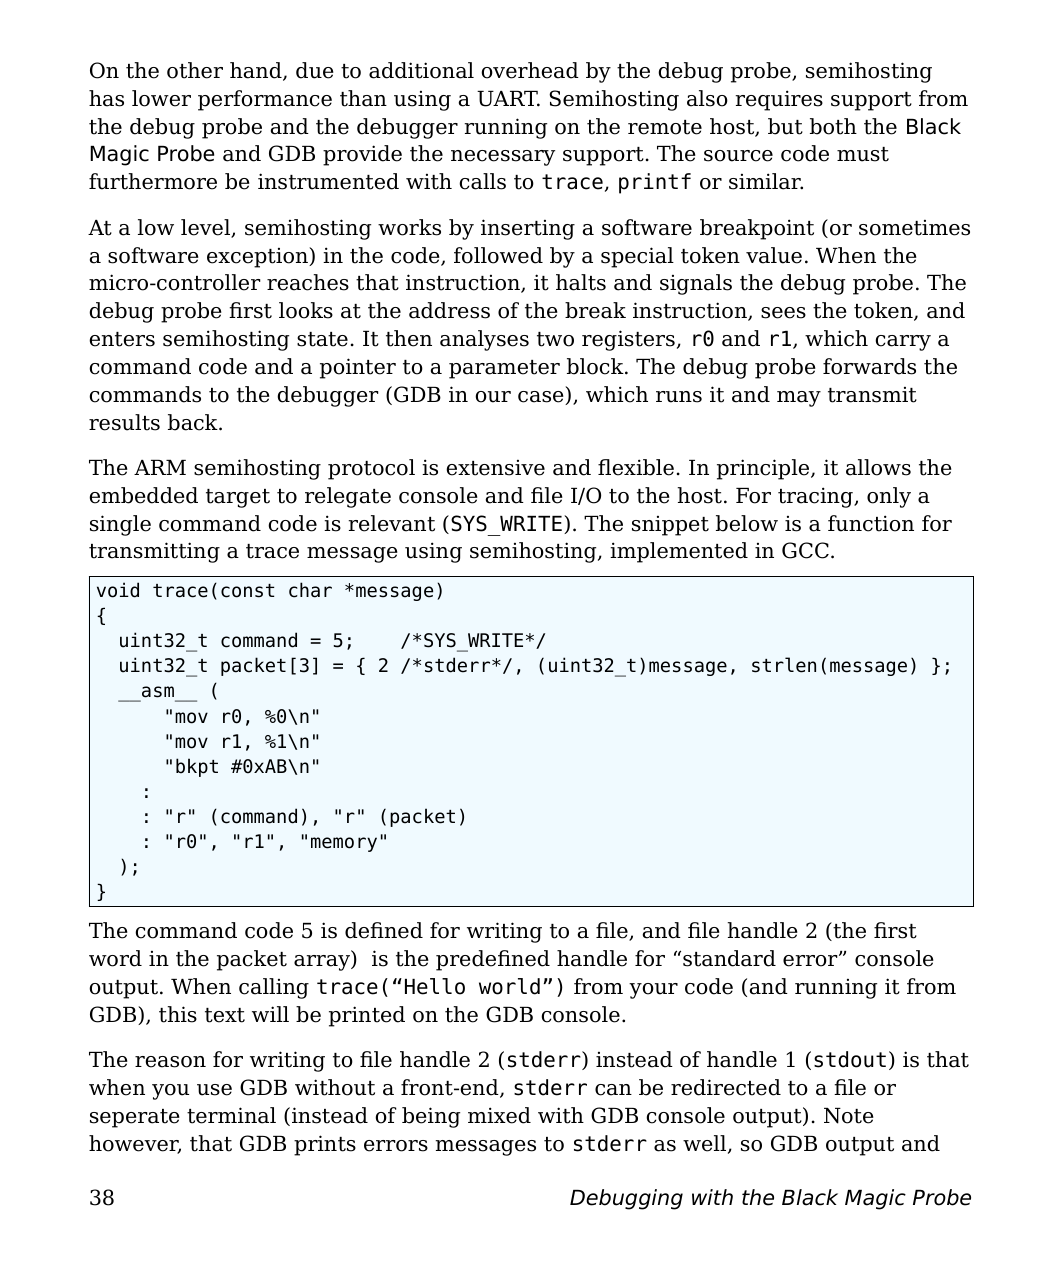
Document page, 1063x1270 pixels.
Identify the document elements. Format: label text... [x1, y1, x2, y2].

text On the other hand, due to additional overhead by the debug probe, semihosting has lower performance than using a UART. Semihosting also requires support from the debug probe and the debugger running on the remote host, but both the Black Magic Probe and GDB provide the necessary support. The source code must furthermore be instrumented with calls to trace, printf or similar. [88, 59, 974, 194]
text uint32_t command = 5; /*SYS_WRITE*/ [90, 626, 973, 651]
text uint32_t packet[3] = { 2 /*stderr*/, (uint32_t)message, strlen(message) }; [90, 651, 973, 677]
text void trace(const char *message) [90, 577, 973, 601]
text "mov r1, %1\n" [90, 727, 973, 752]
text "mov r0, %0\n" [90, 702, 973, 727]
text { [90, 601, 973, 626]
text "bkpt #0xAB\n" [90, 752, 973, 777]
text : [90, 777, 973, 802]
text The reason for writing to file handle 2 (stderr) instead of handle 1 (stdout) is that when you use GDB without a front-end, stderr can be redirected to a file or seperate terminal (instead of being mixed with GDB console output). Note however, that GDB prints errors messages to stderr as well, so GDB output and [88, 1048, 974, 1156]
text At a low level, semihosting works by inserting a software breakpoint (or sometimes a software exception) in the code, followed by a special token value. When the micro-controller reaches that instruction, it halts and signals the debug probe. The debug probe first looks at the address of the break instruction, sees the token, and enters semihosting state. It then analyses two registers, r0 and r1, which carry a command code and a pointer to a parameter block. The debug probe forwards the commands to the debugger (GDB in our case), which runs it and may transmit results back. [88, 216, 974, 435]
text The ARM semihosting protocol is extensive and flexible. In principle, it allows the embedded target to relegate console and file I/O to the host. For tracing, only a single command code is relevant (SYS_WRITE). The snippet below is a function for transmitting a trace message using semihosting, implemented in GCC. [88, 456, 974, 564]
text ); [90, 852, 973, 877]
text } [90, 877, 973, 906]
text __asm__ ( [90, 677, 973, 702]
text : "r0", "r1", "memory" [90, 827, 973, 852]
text The command code 5 is defined for writing to a file, and file handle 2 (the first word in the packet array) is the predefined handle for “standard error” console output. When calling trace(“Hello world”) from your code (and running it from GDB), this text will be printed on the GDB console. [88, 919, 974, 1027]
text : "r" (command), "r" (packet) [90, 802, 973, 827]
